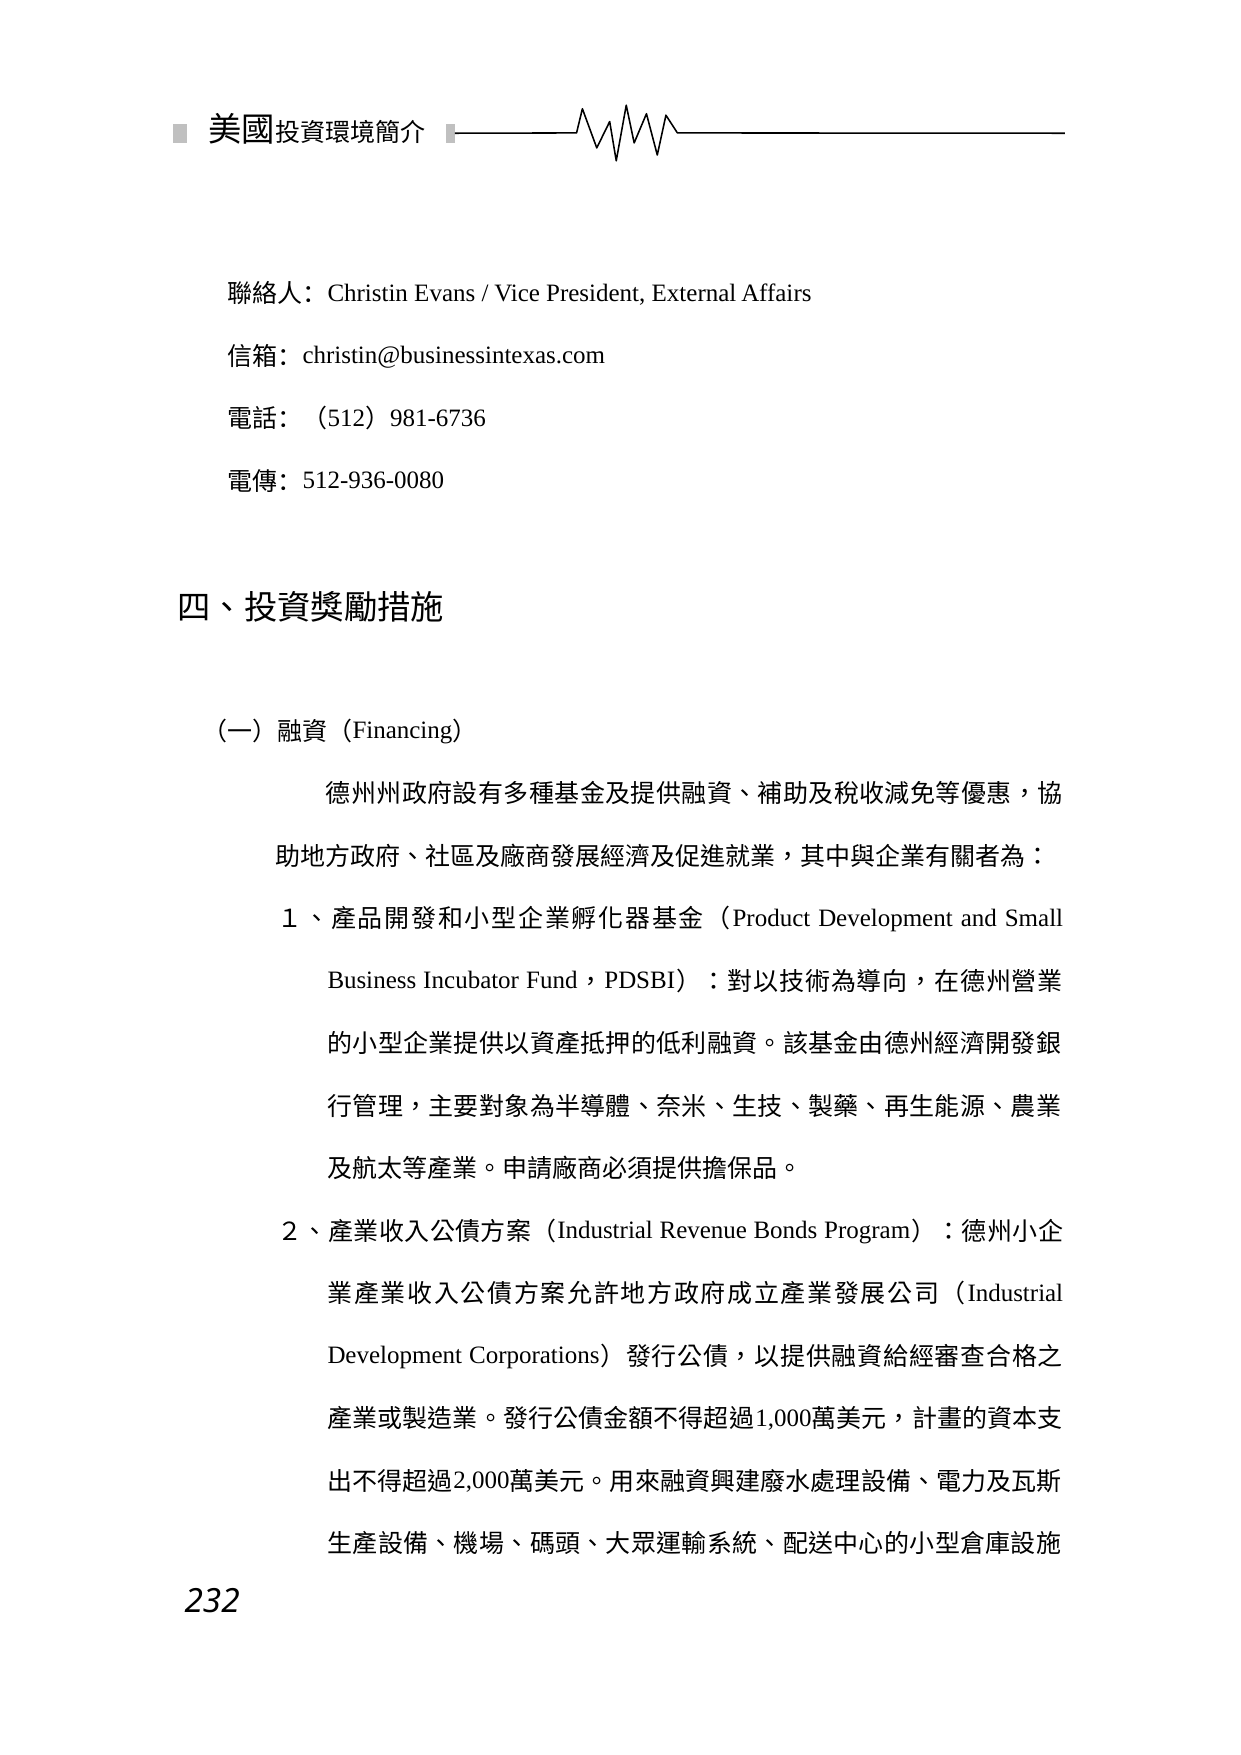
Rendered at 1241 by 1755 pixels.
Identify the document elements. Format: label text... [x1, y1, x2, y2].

text １、產品開發和小型企業孵化器基金（Product Development and Small Business Incubator Fund，PDSBI）：對以技術為導向，在德州營業的小型企業提供以資產抵押的低利融資。該基金由德州經濟開發銀行管理，主要對象為半導體、奈米、生技、製藥、再生能源、農業及航太等產業。申請廠商必須提供擔保品。 [277, 875, 1063, 1188]
text 聯絡人：Christin Evans / Vice President, External Affairs [177, 250, 1063, 313]
text （一）融資（Financing） [202, 688, 1063, 750]
text 德州州政府設有多種基金及提供融資、補助及稅收減免等優惠，協助地方政府、社區及廠商發展經濟及促進就業，其中與企業有關者為： [276, 750, 1063, 875]
text ２、產業收入公債方案（Industrial Revenue Bonds Program）：德州小企業產業收入公債方案允許地方政府成立產業發展公司（Industrial Development Corporations）發行公債，以提供融資給經審查合格之產業或製造業。發行公債金額不得超過1,000萬美元，計畫的資本支出不得超過2,000萬美元。用來融資興建廢水處理設備、電力及瓦斯生產設備、機場、碼頭、大眾運輸系統、配送中心的小型倉庫設施 [277, 1188, 1063, 1563]
text 四、投資獎勵措施 [177, 563, 1063, 625]
text 電傳：512-936-0080 [177, 438, 1063, 500]
text 信箱：christin@businessintexas.com [177, 313, 1063, 375]
text 電話：（512）981-6736 [177, 375, 1063, 438]
